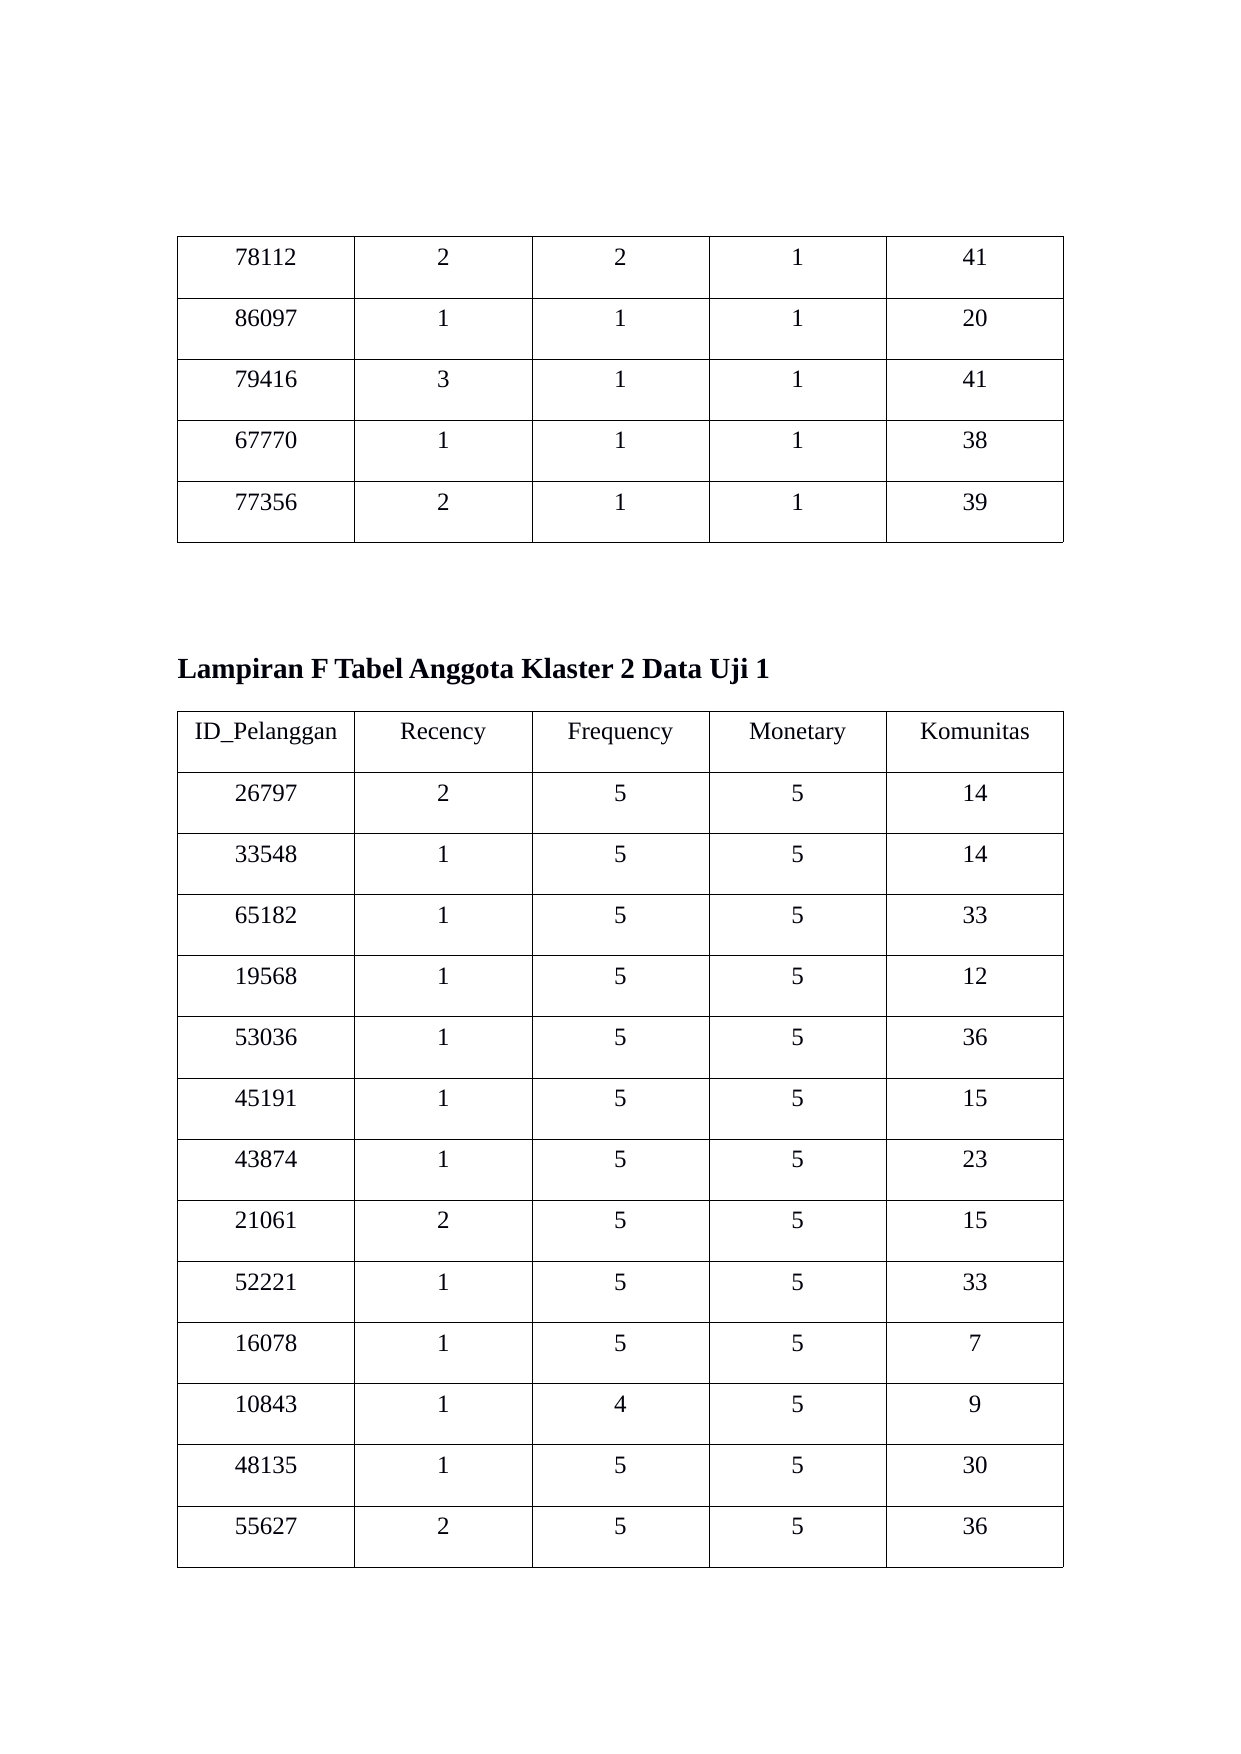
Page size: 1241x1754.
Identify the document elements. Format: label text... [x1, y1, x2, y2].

table_cell 52221 [178, 1262, 354, 1322]
table_cell 36 [887, 1507, 1063, 1567]
table_cell 15 [887, 1201, 1063, 1261]
table_cell 5 [710, 1262, 886, 1322]
table_cell 86097 [178, 299, 354, 358]
table_cell 78112 [178, 237, 354, 297]
table_cell 5 [533, 1445, 709, 1506]
table_cell 5 [533, 834, 709, 894]
table_cell 36 [887, 1017, 1063, 1077]
table_cell 1 [710, 482, 886, 542]
table_cell 79416 [178, 360, 354, 420]
table_cell 1 [355, 956, 532, 1016]
table_cell 5 [710, 834, 886, 894]
table_cell 43874 [178, 1140, 354, 1200]
table_cell 33 [887, 1262, 1063, 1322]
table_cell 39 [887, 482, 1063, 542]
table_cell 1 [355, 1445, 532, 1506]
table_cell 2 [355, 237, 532, 297]
table_cell 1 [710, 237, 886, 297]
table_cell 1 [355, 421, 532, 481]
table_cell 2 [355, 773, 532, 833]
table_cell 9 [887, 1384, 1063, 1444]
table_cell 5 [533, 1140, 709, 1200]
table_cell 1 [710, 299, 886, 358]
table_cell 2 [355, 1507, 532, 1567]
table_cell 5 [533, 956, 709, 1016]
table_cell 33 [887, 895, 1063, 955]
table_cell 5 [710, 1201, 886, 1261]
table_cell 38 [887, 421, 1063, 481]
table_cell 16078 [178, 1323, 354, 1383]
table_cell 5 [710, 1445, 886, 1506]
table_cell 20 [887, 299, 1063, 358]
table_cell 5 [710, 1079, 886, 1139]
table_cell 5 [533, 895, 709, 955]
table_cell 5 [710, 1323, 886, 1383]
table_cell 2 [355, 1201, 532, 1261]
table_cell 5 [710, 1384, 886, 1444]
table_cell 5 [710, 1507, 886, 1567]
table_cell 1 [355, 1262, 532, 1322]
table_cell 5 [533, 1507, 709, 1567]
table_cell 12 [887, 956, 1063, 1016]
table_cell 21061 [178, 1201, 354, 1261]
table_header Komunitas [887, 712, 1063, 772]
table_cell 5 [710, 1017, 886, 1077]
table_cell 5 [710, 956, 886, 1016]
table_cell 1 [355, 1079, 532, 1139]
table_cell 5 [710, 1140, 886, 1200]
table_cell 45191 [178, 1079, 354, 1139]
table_cell 1 [533, 299, 709, 358]
table_cell 10843 [178, 1384, 354, 1444]
table_cell 3 [355, 360, 532, 420]
table_cell 65182 [178, 895, 354, 955]
table_cell 1 [355, 1017, 532, 1077]
table_cell 26797 [178, 773, 354, 833]
table_cell 48135 [178, 1445, 354, 1506]
table_cell 14 [887, 773, 1063, 833]
table_cell 5 [533, 1262, 709, 1322]
table_cell 41 [887, 237, 1063, 297]
table_cell 1 [355, 299, 532, 358]
table_cell 55627 [178, 1507, 354, 1567]
table_cell 77356 [178, 482, 354, 542]
table_cell 1 [355, 895, 532, 955]
table_header ID_Pelanggan [178, 712, 354, 772]
table_cell 41 [887, 360, 1063, 420]
table_cell 30 [887, 1445, 1063, 1506]
table_cell 5 [710, 895, 886, 955]
subtitle Lampiran F Tabel Anggota Klaster 2 Data Uji 1 [177, 651, 1063, 685]
table_cell 5 [710, 773, 886, 833]
table_cell 1 [710, 421, 886, 481]
table_cell 19568 [178, 956, 354, 1016]
table_cell 14 [887, 834, 1063, 894]
table_cell 1 [533, 482, 709, 542]
table_cell 1 [355, 1140, 532, 1200]
table_cell 1 [355, 1323, 532, 1383]
table_cell 7 [887, 1323, 1063, 1383]
table_cell 1 [533, 421, 709, 481]
table_cell 53036 [178, 1017, 354, 1077]
table_header Frequency [533, 712, 709, 772]
table_cell 5 [533, 1201, 709, 1261]
table_cell 1 [710, 360, 886, 420]
table_header Monetary [710, 712, 886, 772]
table_cell 67770 [178, 421, 354, 481]
table_cell 5 [533, 1323, 709, 1383]
table_header Recency [355, 712, 532, 772]
table_cell 4 [533, 1384, 709, 1444]
table_cell 2 [355, 482, 532, 542]
table_cell 5 [533, 773, 709, 833]
table_cell 1 [355, 1384, 532, 1444]
table_cell 1 [533, 360, 709, 420]
table_cell 1 [355, 834, 532, 894]
table_cell 23 [887, 1140, 1063, 1200]
table_cell 2 [533, 237, 709, 297]
table_cell 15 [887, 1079, 1063, 1139]
table_cell 5 [533, 1079, 709, 1139]
table_cell 5 [533, 1017, 709, 1077]
table_cell 33548 [178, 834, 354, 894]
